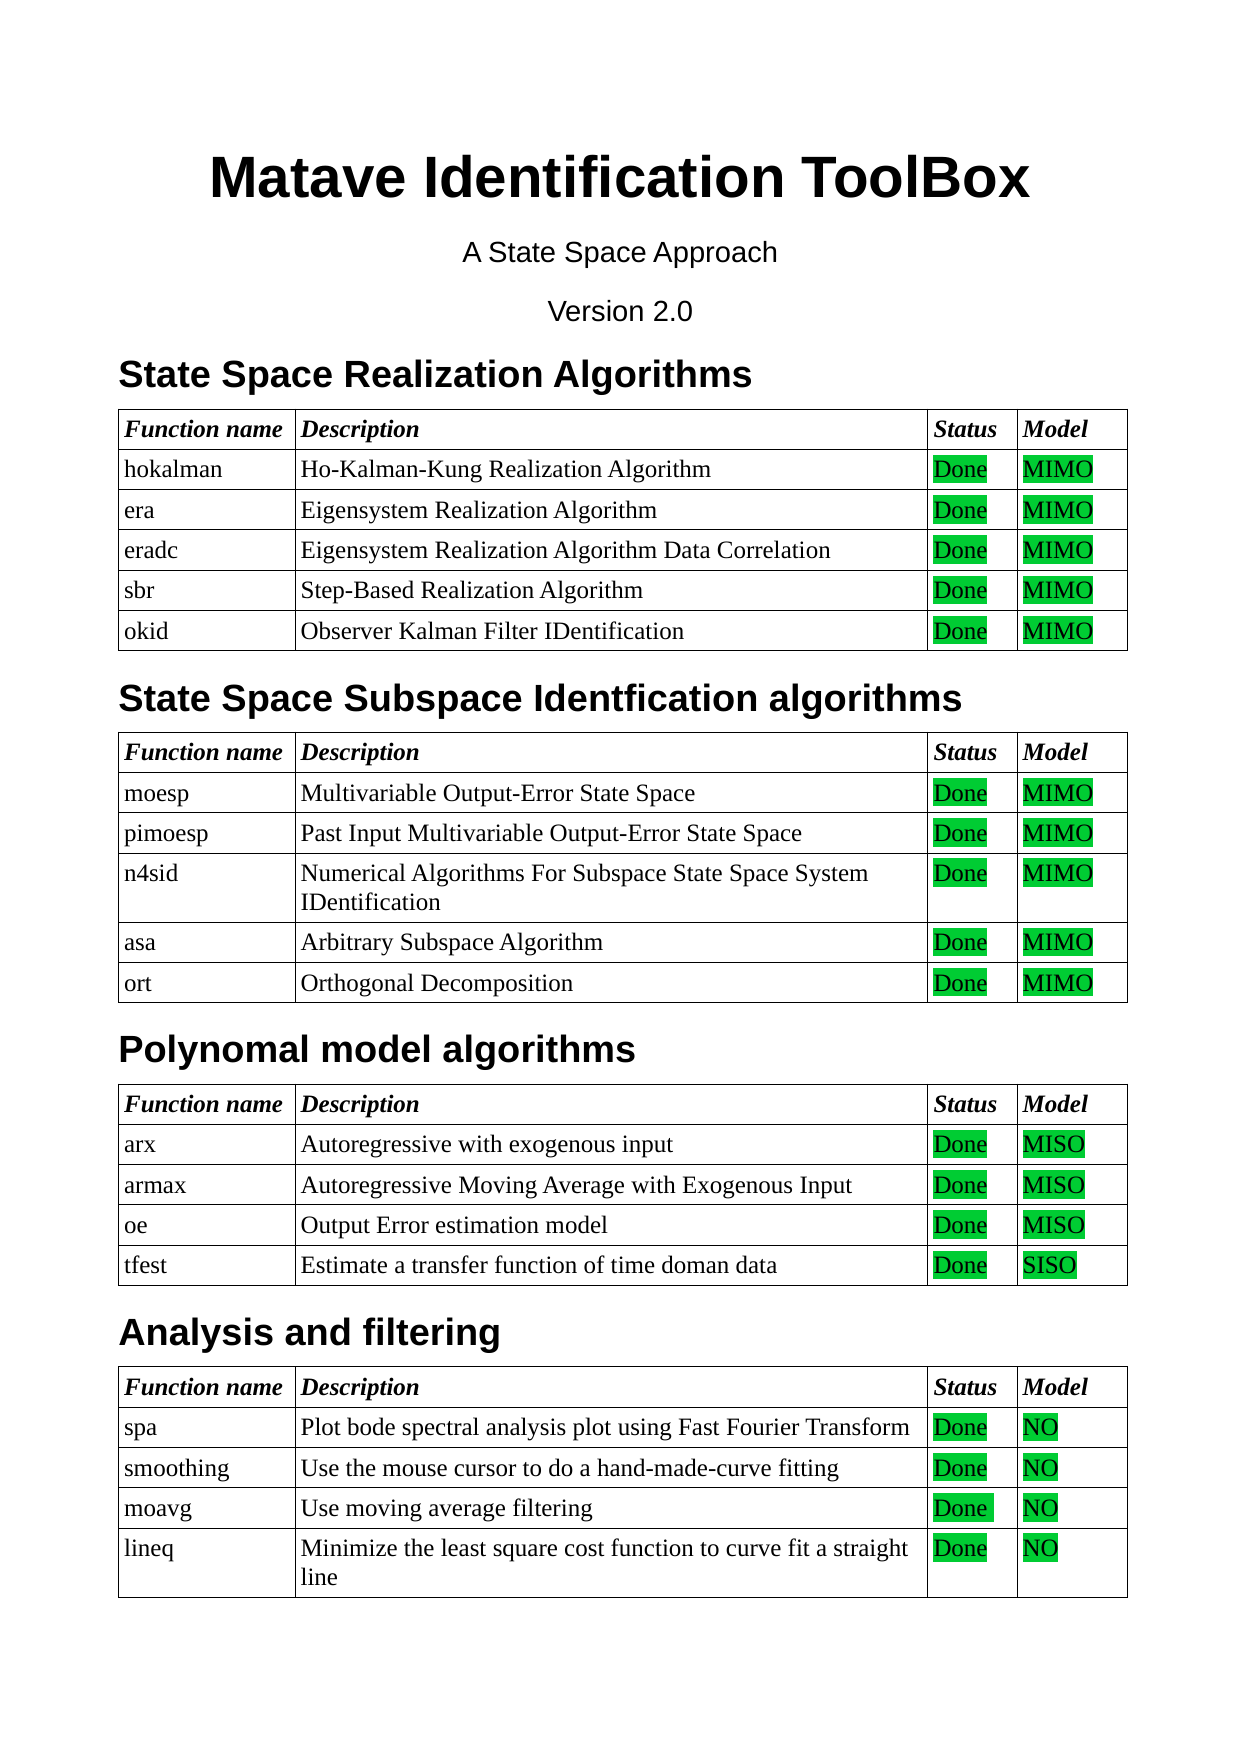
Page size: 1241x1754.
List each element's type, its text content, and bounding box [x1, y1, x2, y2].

table_header Description [296, 733, 927, 772]
table_cell Step-Based Realization Algorithm [296, 571, 927, 610]
table_header Description [296, 1085, 927, 1124]
table_cell eradc [119, 530, 295, 570]
table_header Function name [119, 1085, 295, 1124]
table_cell arx [119, 1125, 295, 1164]
table_cell Done [928, 1529, 1017, 1597]
table_header Status [928, 1367, 1017, 1407]
table_cell Use moving average filtering [296, 1488, 927, 1527]
table_cell moavg [119, 1488, 295, 1527]
table_cell SISO [1018, 1246, 1127, 1285]
table_cell NO [1018, 1488, 1127, 1527]
table_cell Use the mouse cursor to do a hand-made-curve fitting [296, 1448, 927, 1487]
subtitle State Space Subspace Identfication algorithms [118, 675, 1122, 719]
table_cell Eigensystem Realization Algorithm [296, 490, 927, 529]
table_header Function name [119, 1367, 295, 1407]
table_cell Done [928, 571, 1017, 610]
table_cell Arbitrary Subspace Algorithm [296, 923, 927, 962]
table_header Model [1018, 1367, 1127, 1407]
table_cell Output Error estimation model [296, 1205, 927, 1245]
subtitle A State Space Approach [118, 235, 1122, 269]
table_cell MIMO [1018, 450, 1127, 489]
table_cell Numerical Algorithms For Subspace State Space System IDentification [296, 854, 927, 922]
table_cell MIMO [1018, 611, 1127, 650]
table_cell Done [928, 963, 1017, 1002]
table_header Model [1018, 1085, 1127, 1124]
subtitle State Space Realization Algorithms [118, 352, 1122, 396]
table_cell moesp [119, 773, 295, 812]
table_cell era [119, 490, 295, 529]
table_cell lineq [119, 1529, 295, 1597]
table_cell n4sid [119, 854, 295, 922]
title Matave Identification ToolBox [118, 143, 1122, 210]
table_header Model [1018, 410, 1127, 449]
table_header Function name [119, 410, 295, 449]
table_cell MISO [1018, 1165, 1127, 1204]
table_cell Done [928, 530, 1017, 570]
table_cell tfest [119, 1246, 295, 1285]
table_cell Ho-Kalman-Kung Realization Algorithm [296, 450, 927, 489]
table_cell okid [119, 611, 295, 650]
table_cell Done [928, 813, 1017, 852]
table_cell hokalman [119, 450, 295, 489]
table_cell spa [119, 1408, 295, 1447]
subtitle Version 2.0 [118, 294, 1122, 327]
table_cell Autoregressive Moving Average with Exogenous Input [296, 1165, 927, 1204]
table_header Function name [119, 733, 295, 772]
table_cell Done [928, 1408, 1017, 1447]
table_header Status [928, 410, 1017, 449]
table_cell Autoregressive with exogenous input [296, 1125, 927, 1164]
table_cell MIMO [1018, 490, 1127, 529]
table_cell MISO [1018, 1205, 1127, 1245]
table_cell MIMO [1018, 571, 1127, 610]
table_cell Observer Kalman Filter IDentification [296, 611, 927, 650]
table_cell armax [119, 1165, 295, 1204]
table_cell Multivariable Output-Error State Space [296, 773, 927, 812]
table_cell Eigensystem Realization Algorithm Data Correlation [296, 530, 927, 570]
table_cell Estimate a transfer function of time doman data [296, 1246, 927, 1285]
table_cell Past Input Multivariable Output-Error State Space [296, 813, 927, 852]
table_cell Done [928, 611, 1017, 650]
table_cell Done [928, 1125, 1017, 1164]
table_cell MIMO [1018, 923, 1127, 962]
table_cell Done [928, 773, 1017, 812]
table_cell Done [928, 450, 1017, 489]
table_cell smoothing [119, 1448, 295, 1487]
table_header Status [928, 1085, 1017, 1124]
table_cell NO [1018, 1448, 1127, 1487]
table_cell sbr [119, 571, 295, 610]
table_cell Orthogonal Decomposition [296, 963, 927, 1002]
table_cell asa [119, 923, 295, 962]
table_cell Done [928, 490, 1017, 529]
table_cell Done [928, 1488, 1017, 1527]
table_header Description [296, 410, 927, 449]
table_cell Done [928, 1448, 1017, 1487]
table_cell Done [928, 923, 1017, 962]
subtitle Polynomal model algorithms [118, 1027, 1122, 1071]
table_header Status [928, 733, 1017, 772]
table_cell MIMO [1018, 773, 1127, 812]
table_cell oe [119, 1205, 295, 1245]
table_cell Done [928, 1205, 1017, 1245]
table_cell MIMO [1018, 813, 1127, 852]
table_cell NO [1018, 1529, 1127, 1597]
table_cell ort [119, 963, 295, 1002]
subtitle Analysis and filtering [118, 1310, 1122, 1354]
table_cell MIMO [1018, 530, 1127, 570]
table_cell pimoesp [119, 813, 295, 852]
table_cell Done [928, 1165, 1017, 1204]
table_cell MISO [1018, 1125, 1127, 1164]
table_cell MIMO [1018, 963, 1127, 1002]
table_cell NO [1018, 1408, 1127, 1447]
table_header Description [296, 1367, 927, 1407]
table_cell Minimize the least square cost function to curve fit a straight line [296, 1529, 927, 1597]
table_cell Plot bode spectral analysis plot using Fast Fourier Transform [296, 1408, 927, 1447]
table_cell MIMO [1018, 854, 1127, 922]
table_cell Done [928, 854, 1017, 922]
table_cell Done [928, 1246, 1017, 1285]
table_header Model [1018, 733, 1127, 772]
